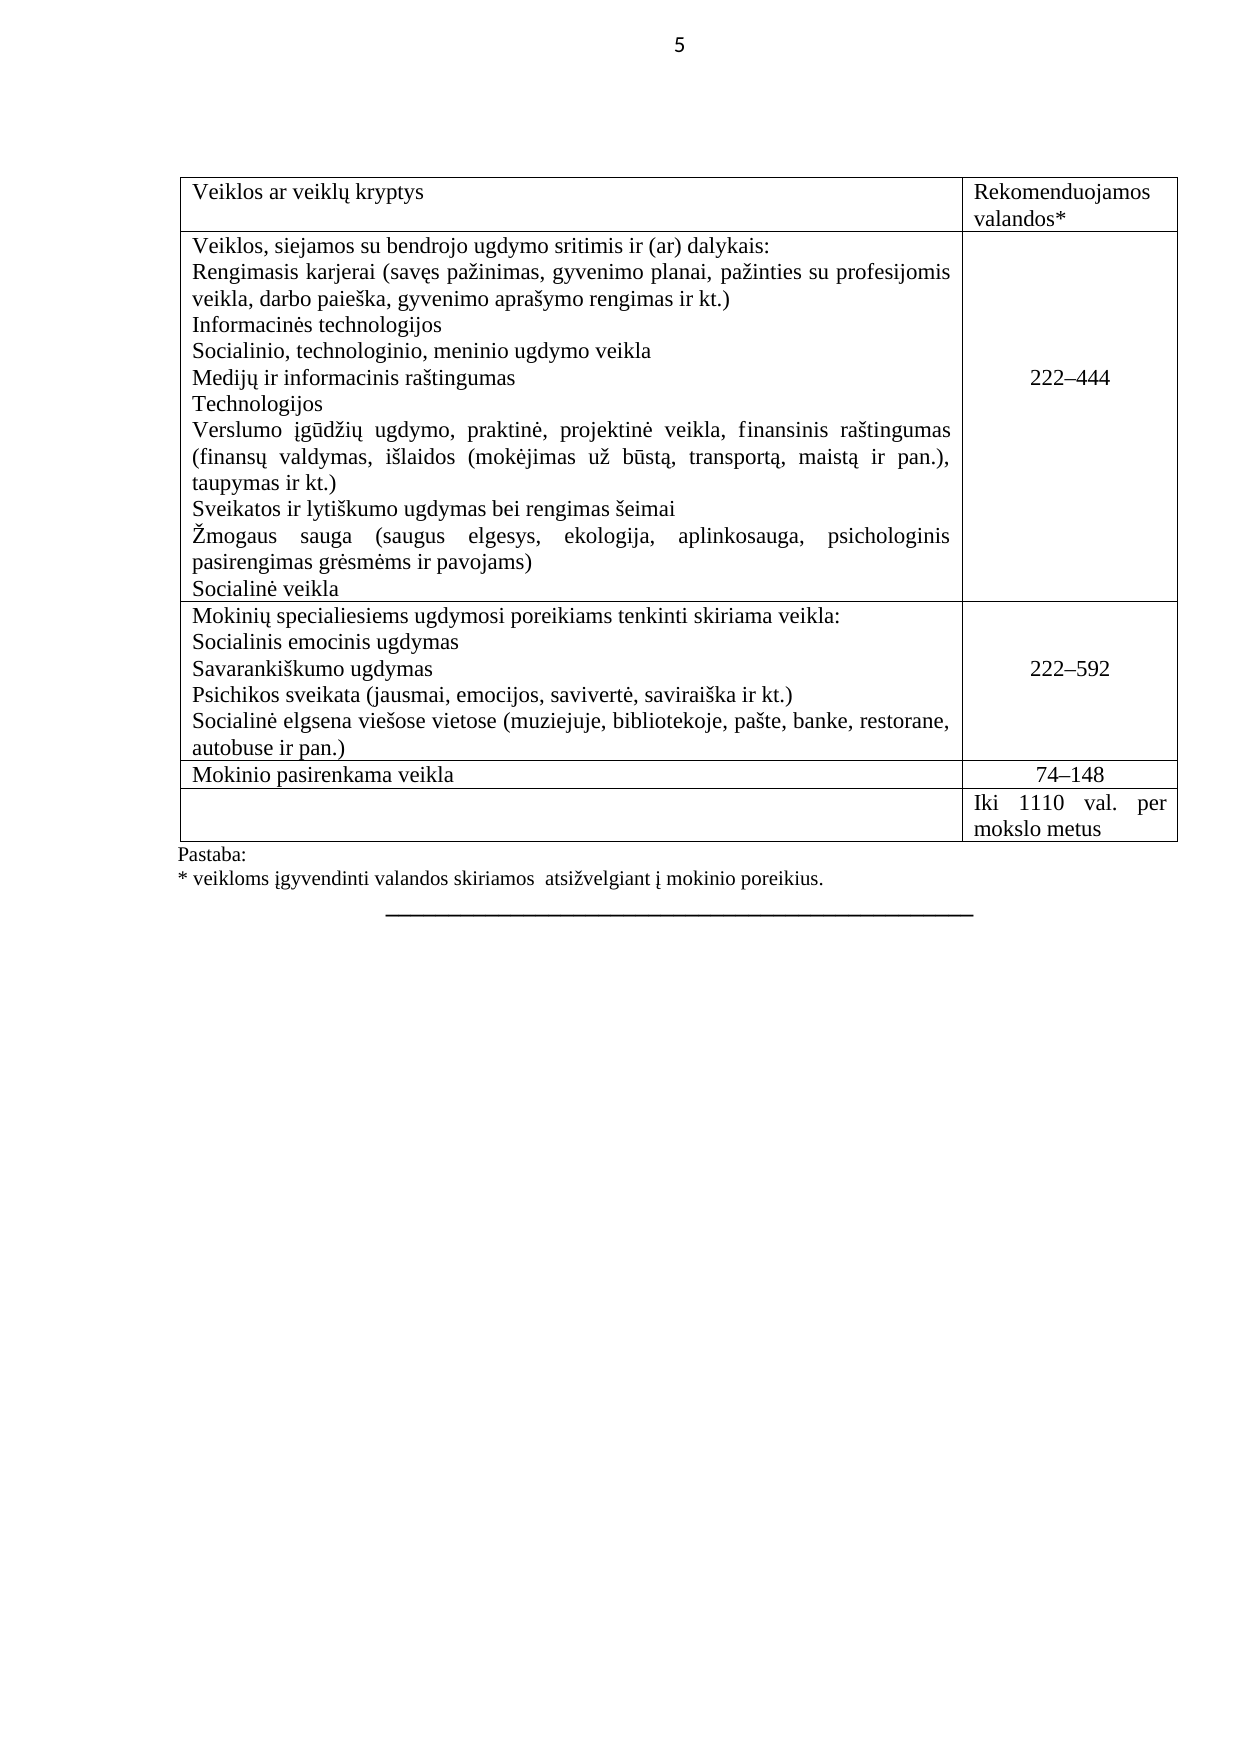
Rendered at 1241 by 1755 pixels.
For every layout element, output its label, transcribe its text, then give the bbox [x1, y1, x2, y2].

table_cell Veiklos, siejamos su bendrojo ugdymo sritimis ir (ar) dalykais: Rengimasis karjerai (savęs pažinimas, gyvenimo planai, pažinties su profesijomis veikla, darbo paieška, gyvenimo aprašymo rengimas ir kt.) Informacinės technologijos Socialinio, technologinio, meninio ugdymo veikla Medijų ir informacinis raštingumas Technologijos Verslumo įgūdžių ugdymo, praktinė, projektinė veikla, finansinis raštingumas (finansų valdymas, išlaidos (mokėjimas už būstą, transportą, maistą ir pan.), taupymas ir kt.) Sveikatos ir lytiškumo ugdymas bei rengimas šeimai Žmogaus sauga (saugus elgesys, ekologija, aplinkosauga, psichologinis pasirengimas grėsmėms ir pavojams) Socialinė veikla [181, 232, 962, 601]
text _______________________________________________ [177, 890, 1181, 919]
table_cell 74–148 [963, 761, 1177, 787]
table_header Rekomenduojamos valandos* [963, 178, 1177, 231]
table_cell Mokinio pasirenkama veikla [181, 761, 962, 787]
table_cell Iki 1110 val. per mokslo metus [963, 789, 1177, 841]
table_cell 222–444 [963, 232, 1177, 601]
text Pastaba: [177, 842, 1181, 866]
text * veikloms įgyvendinti valandos skiriamos atsižvelgiant į mokinio poreikius. [177, 866, 1181, 890]
table_header Veiklos ar veiklų kryptys [181, 178, 962, 231]
table_cell Mokinių specialiesiems ugdymosi poreikiams tenkinti skiriama veikla: Socialinis emocinis ugdymas Savarankiškumo ugdymas Psichikos sveikata (jausmai, emocijos, savivertė, saviraiška ir kt.) Socialinė elgsena viešose vietose (muziejuje, bibliotekoje, pašte, banke, restorane, autobuse ir pan.) [181, 602, 962, 760]
table_cell [181, 789, 962, 841]
table_cell 222–592 [963, 602, 1177, 760]
